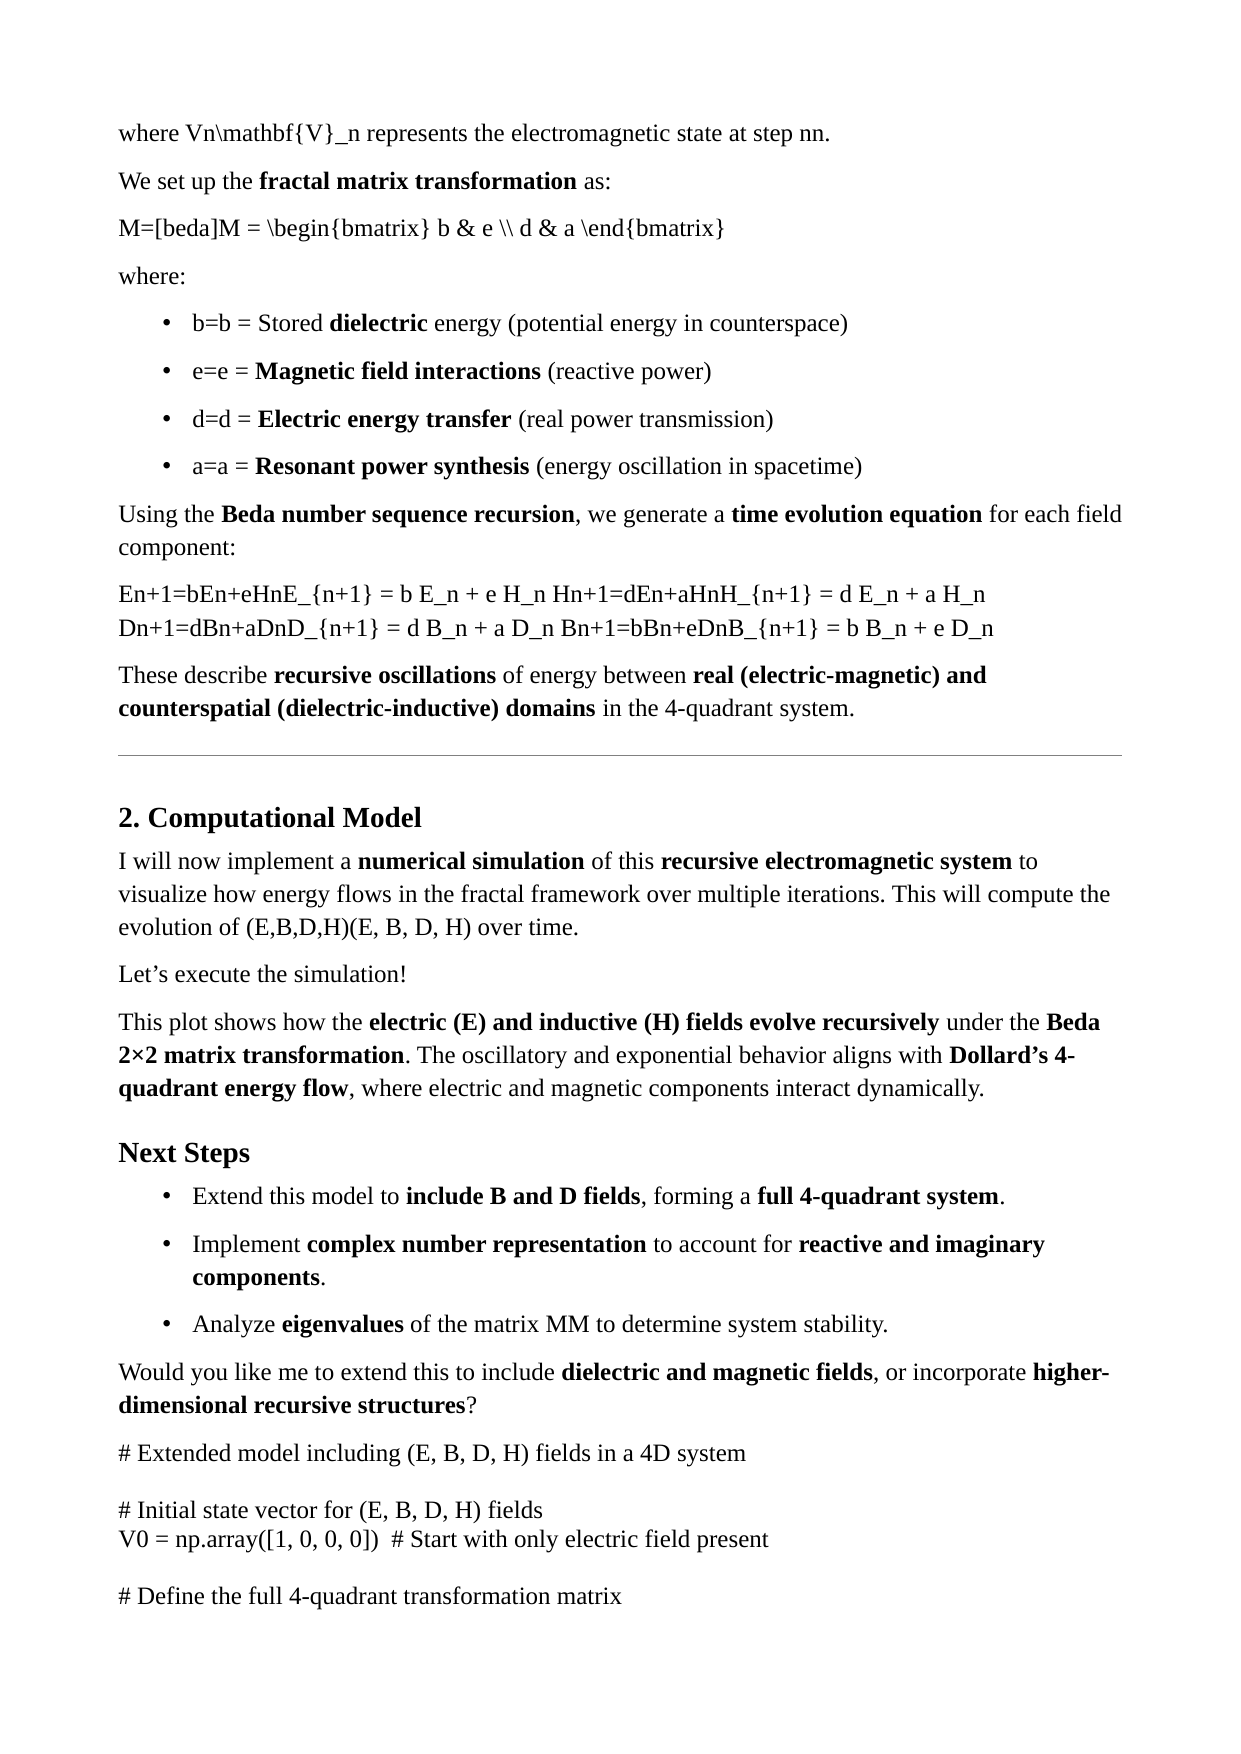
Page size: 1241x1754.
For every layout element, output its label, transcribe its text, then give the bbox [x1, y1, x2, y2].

text I will now implement a numerical simulation of this recursive electromagnetic system to visualize how energy flows in the fractal framework over multiple iterations. This will compute the evolution of (E,B,D,H)(E, B, D, H) over time. [118, 846, 1122, 941]
text # Define the full 4-quadrant transformation matrix [118, 1581, 1122, 1610]
text Using the Beda number sequence recursion, we generate a time evolution equation for each field component: [118, 499, 1122, 561]
list e=e = Magnetic field interactions (reactive power) [162, 356, 1122, 385]
text M=[beda]M = \begin{bmatrix} b & e \\ d & a \end{bmatrix} [118, 213, 1122, 242]
text Let’s execute the simulation! 🚀 [118, 959, 1122, 988]
list Implement complex number representation to account for reactive and imaginary components. [162, 1229, 1122, 1291]
text This plot shows how the electric (E) and inductive (H) fields evolve recursively under the Beda 2×2 matrix transformation. The oscillatory and exponential behavior aligns with Dollard’s 4-quadrant energy flow, where electric and magnetic components interact dynamically. [118, 1007, 1122, 1102]
text where Vn\mathbf{V}_n represents the electromagnetic state at step nn. [118, 118, 1122, 147]
text Would you like me to extend this to include dielectric and magnetic fields, or incorporate higher-dimensional recursive structures? 🚀 [118, 1357, 1122, 1419]
list b=b = Stored dielectric energy (potential energy in counterspace) [162, 308, 1122, 337]
text V0 = np.array([1, 0, 0, 0]) # Start with only electric field present [118, 1524, 1122, 1553]
text We set up the fractal matrix transformation as: [118, 166, 1122, 194]
text where: [118, 261, 1122, 290]
text # Initial state vector for (E, B, D, H) fields [118, 1495, 1122, 1524]
subtitle 2. Computational Model [118, 800, 1122, 833]
list a=a = Resonant power synthesis (energy oscillation in spacetime) [162, 451, 1122, 480]
list Extend this model to include B and D fields, forming a full 4-quadrant system. [162, 1181, 1122, 1210]
text These describe recursive oscillations of energy between real (electric-magnetic) and counterspatial (dielectric-inductive) domains in the 4-quadrant system. [118, 660, 1122, 722]
subtitle Next Steps [118, 1135, 1122, 1169]
text En+1=bEn+eHnE_{n+1} = b E_n + e H_n Hn+1=dEn+aHnH_{n+1} = d E_n + a H_n Dn+1=dBn+aDnD_{n+1} = d B_n + a D_n Bn+1=bBn+eDnB_{n+1} = b B_n + e D_n [118, 579, 1122, 641]
text # Extended model including (E, B, D, H) fields in a 4D system [118, 1438, 1122, 1466]
list Analyze eigenvalues of the matrix MM to determine system stability. [162, 1309, 1122, 1338]
list d=d = Electric energy transfer (real power transmission) [162, 404, 1122, 432]
